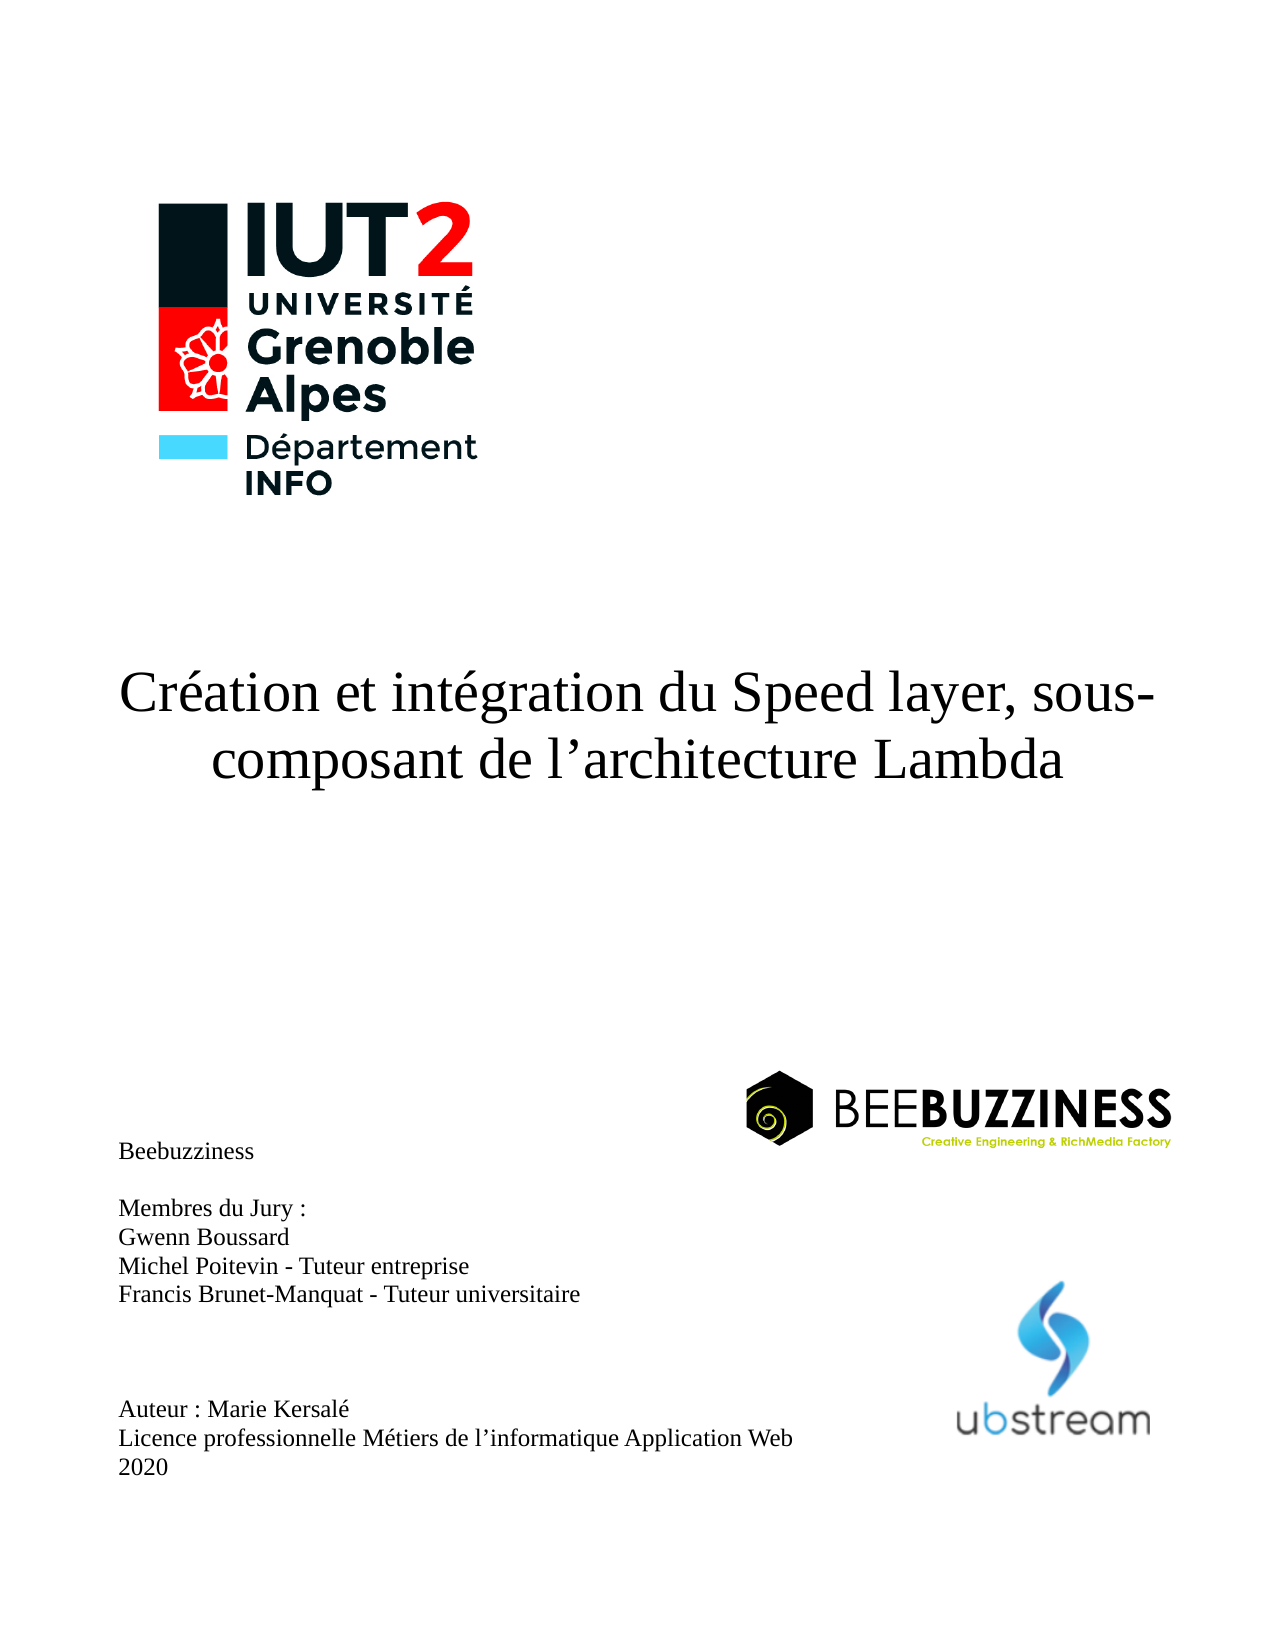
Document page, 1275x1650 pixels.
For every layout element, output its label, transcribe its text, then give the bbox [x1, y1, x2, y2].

text Gwenn Boussard [118, 1222, 914, 1251]
text Beebuzziness [118, 1136, 737, 1164]
text Auteur : Marie Kersalé [118, 1394, 914, 1423]
picture [739, 1025, 1178, 1194]
text 2020 [118, 1452, 1157, 1481]
text Michel Poitevin - Tuteur entreprise [118, 1251, 914, 1279]
text Membres du Jury : [118, 1193, 1157, 1222]
text Création et intégration du Speed layer, sous-composant de l’architecture Lambda [118, 657, 1157, 791]
picture [914, 1218, 1185, 1478]
picture [118, 175, 519, 513]
text Francis Brunet-Manquat - Tuteur universitaire [118, 1279, 914, 1308]
text Licence professionnelle Métiers de l’informatique Application Web [118, 1423, 914, 1452]
